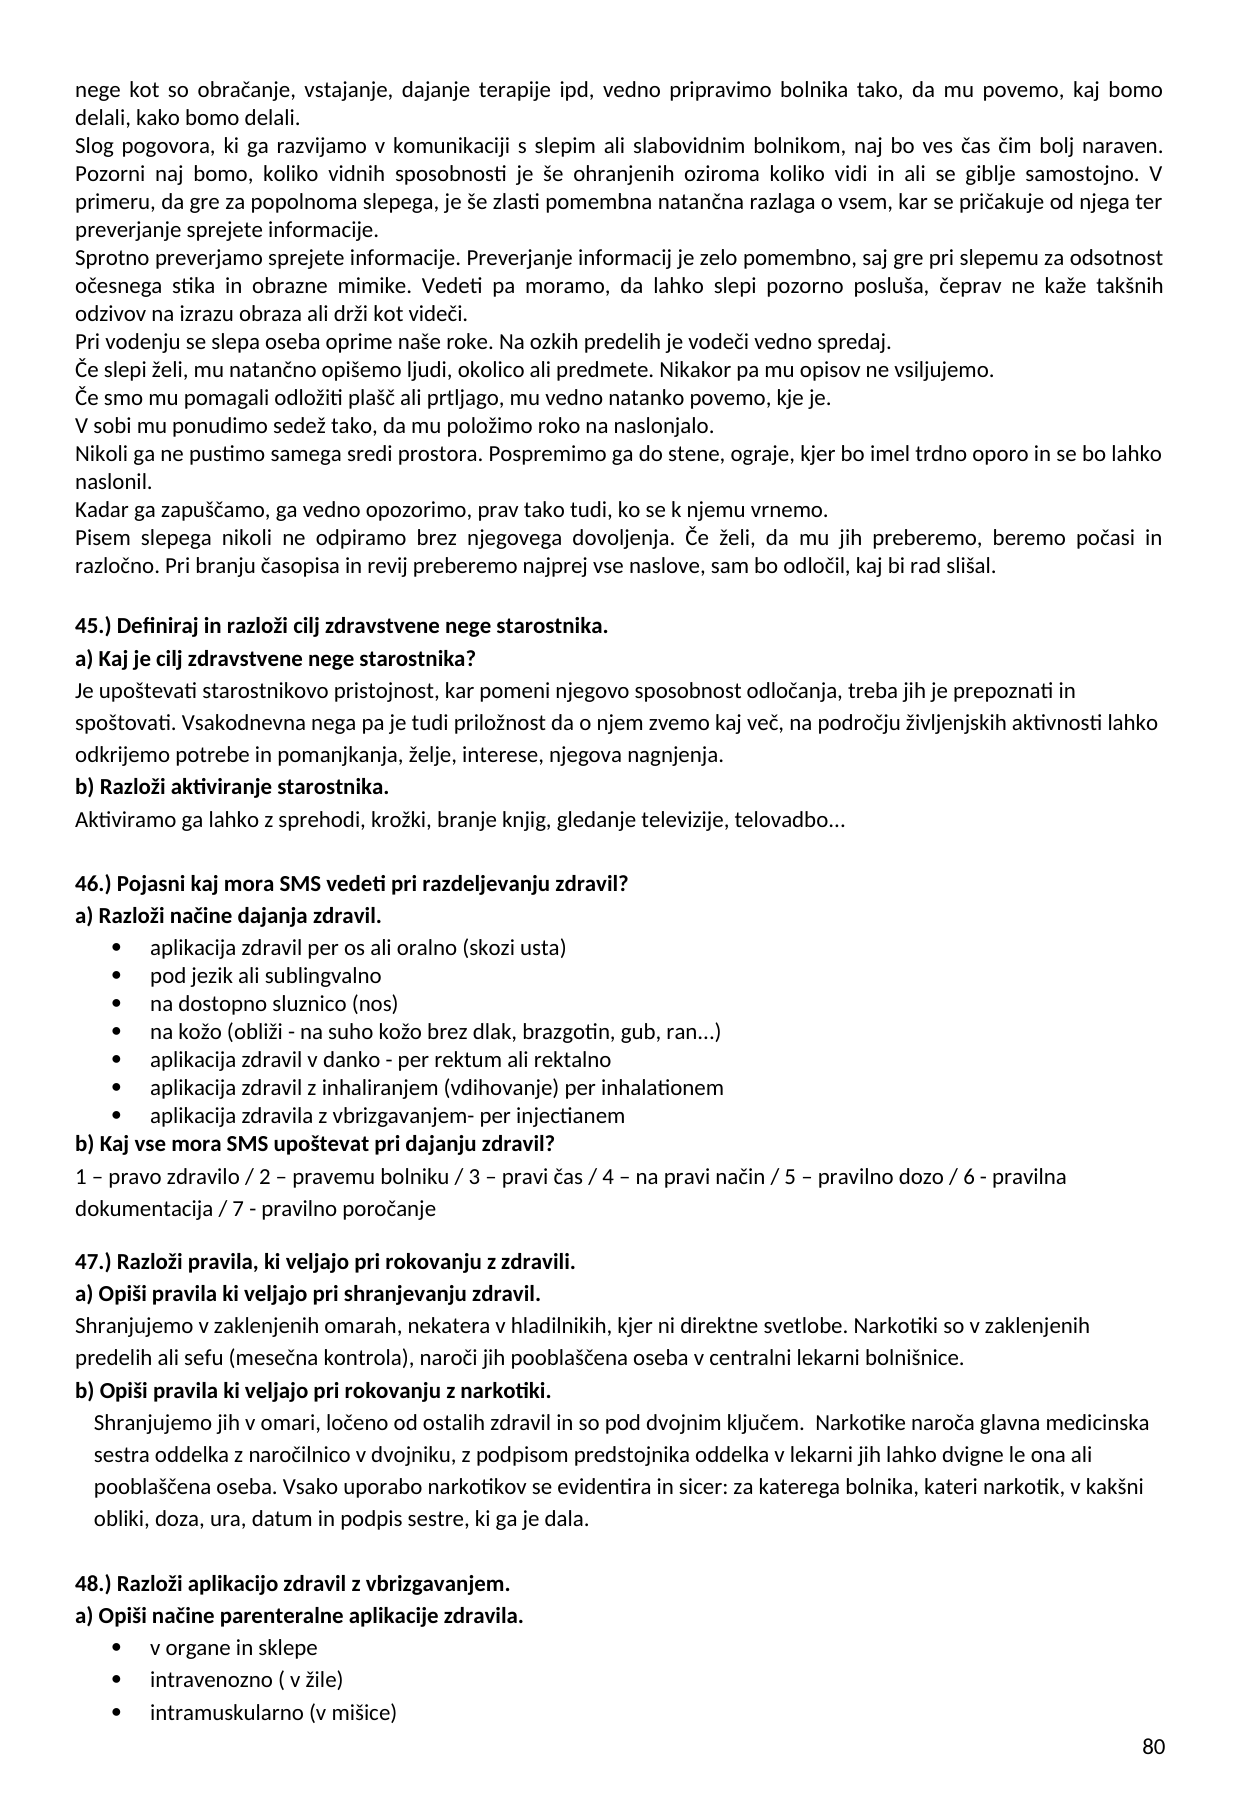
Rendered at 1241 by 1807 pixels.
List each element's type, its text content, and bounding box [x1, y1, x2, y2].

text b) Kaj vse mora SMS upoštevat pri dajanju zdravil? [75, 1129, 1165, 1158]
text b) Razloži aktiviranje starostnika. [75, 772, 1165, 801]
list aplikacija zdravil z inhaliranjem (vdihovanje) per inhalationem [112, 1073, 1165, 1102]
text 48.) Razloži aplikacijo zdravil z vbrizgavanjem. [75, 1569, 1165, 1597]
text 45.) Definiraj in razloži cilj zdravstvene nege starostnika. [75, 612, 1165, 639]
text Nikoli ga ne pustimo samega sredi prostora. Pospremimo ga do stene, ograje, kjer bo imel trdno oporo in se bo lahko naslonil. [75, 439, 1165, 495]
text a) Kaj je cilj zdravstvene nege starostnika? [75, 644, 1165, 672]
text nege kot so obračanje, vstajanje, dajanje terapije ipd, vedno pripravimo bolnika tako, da mu povemo, kaj bomo delali, kako bomo delali. [75, 75, 1165, 131]
text Pisem slepega nikoli ne odpiramo brez njegovega dovoljenja. Če želi, da mu jih preberemo, beremo počasi in razločno. Pri branju časopisa in revij preberemo najprej vse naslove, sam bo odločil, kaj bi rad slišal. [75, 523, 1165, 579]
text Sprotno preverjamo sprejete informacije. Preverjanje informacij je zelo pomembno, saj gre pri slepemu za odsotnost očesnega stika in obrazne mimike. Vedeti pa moramo, da lahko slepi pozorno posluša, čeprav ne kaže takšnih odzivov na izrazu obraza ali drži kot videči. [75, 243, 1165, 327]
list na dostopno sluznico (nos) [112, 989, 1165, 1017]
text a) Razloži načine dajanja zdravil. [75, 901, 1165, 929]
text Aktiviramo ga lahko z sprehodi, krožki, branje knjig, gledanje televizije, telovadbo... [75, 805, 1165, 833]
text Je upoštevati starostnikovo pristojnost, kar pomeni njegovo sposobnost odločanja, treba jih je prepoznati in spoštovati. Vsakodnevna nega pa je tudi priložnost da o njem zvemo kaj več, na področju življenjskih aktivnosti lahko odkrijemo potrebe in pomanjkanja, želje, interese, njegova nagnjenja. [75, 676, 1165, 768]
text a) Opiši načine parenteralne aplikacije zdravila. [75, 1601, 1165, 1629]
text a) Opiši pravila ki veljajo pri shranjevanju zdravil. [75, 1279, 1165, 1307]
text V sobi mu ponudimo sedež tako, da mu položimo roko na naslonjalo. [75, 411, 1165, 439]
text Shranjujemo jih v omari, ločeno od ostalih zdravil in so pod dvojnim ključem. Narkotike naroča glavna medicinska sestra oddelka z naročilnico v dvojniku, z podpisom predstojnika oddelka v lekarni jih lahko dvigne le ona ali pooblaščena oseba. Vsako uporabo narkotikov se evidentira in sicer: za katerega bolnika, kateri narkotik, v kakšni obliki, doza, ura, datum in podpis sestre, ki ga je dala. [94, 1408, 1165, 1532]
list pod jezik ali sublingvalno [112, 961, 1165, 989]
text Če smo mu pomagali odložiti plašč ali prtljago, mu vedno natanko povemo, kje je. [75, 383, 1165, 411]
text Pri vodenju se slepa oseba oprime naše roke. Na ozkih predelih je vodeči vedno spredaj. [75, 327, 1165, 355]
list aplikacija zdravila z vbrizgavanjem- per injectianem [112, 1102, 1165, 1129]
text 1 – pravo zdravilo / 2 – pravemu bolniku / 3 – pravi čas / 4 – na pravi način / 5 – pravilno dozo / 6 - pravilna dokumentacija / 7 - pravilno poročanje [75, 1162, 1165, 1222]
text 46.) Pojasni kaj mora SMS vedeti pri razdeljevanju zdravil? [75, 869, 1165, 897]
text Shranjujemo v zaklenjenih omarah, nekatera v hladilnikih, kjer ni direktne svetlobe. Narkotiki so v zaklenjenih predelih ali sefu (mesečna kontrola), naroči jih pooblaščena oseba v centralni lekarni bolnišnice. [75, 1311, 1165, 1372]
list intramuskularno (v mišice) [112, 1698, 1165, 1726]
text Kadar ga zapuščamo, ga vedno opozorimo, prav tako tudi, ko se k njemu vrnemo. [75, 495, 1165, 523]
text b) Opiši pravila ki veljajo pri rokovanju z narkotiki. [75, 1376, 1165, 1404]
list na kožo (obliži - na suho kožo brez dlak, brazgotin, gub, ran...) [112, 1017, 1165, 1046]
list v organe in sklepe [112, 1633, 1165, 1661]
text Če slepi želi, mu natančno opišemo ljudi, okolico ali predmete. Nikakor pa mu opisov ne vsiljujemo. [75, 355, 1165, 383]
list aplikacija zdravil v danko - per rektum ali rektalno [112, 1046, 1165, 1073]
list aplikacija zdravil per os ali oralno (skozi usta) [112, 933, 1165, 961]
list intravenozno ( v žile) [112, 1665, 1165, 1693]
text 47.) Razloži pravila, ki veljajo pri rokovanju z zdravili. [75, 1247, 1165, 1275]
text Slog pogovora, ki ga razvijamo v komunikaciji s slepim ali slabovidnim bolnikom, naj bo ves čas čim bolj naraven. Pozorni naj bomo, koliko vidnih sposobnosti je še ohranjenih oziroma koliko vidi in ali se giblje samostojno. V primeru, da gre za popolnoma slepega, je še zlasti pomembna natančna razlaga o vsem, kar se pričakuje od njega ter preverjanje sprejete informacije. [75, 131, 1165, 243]
